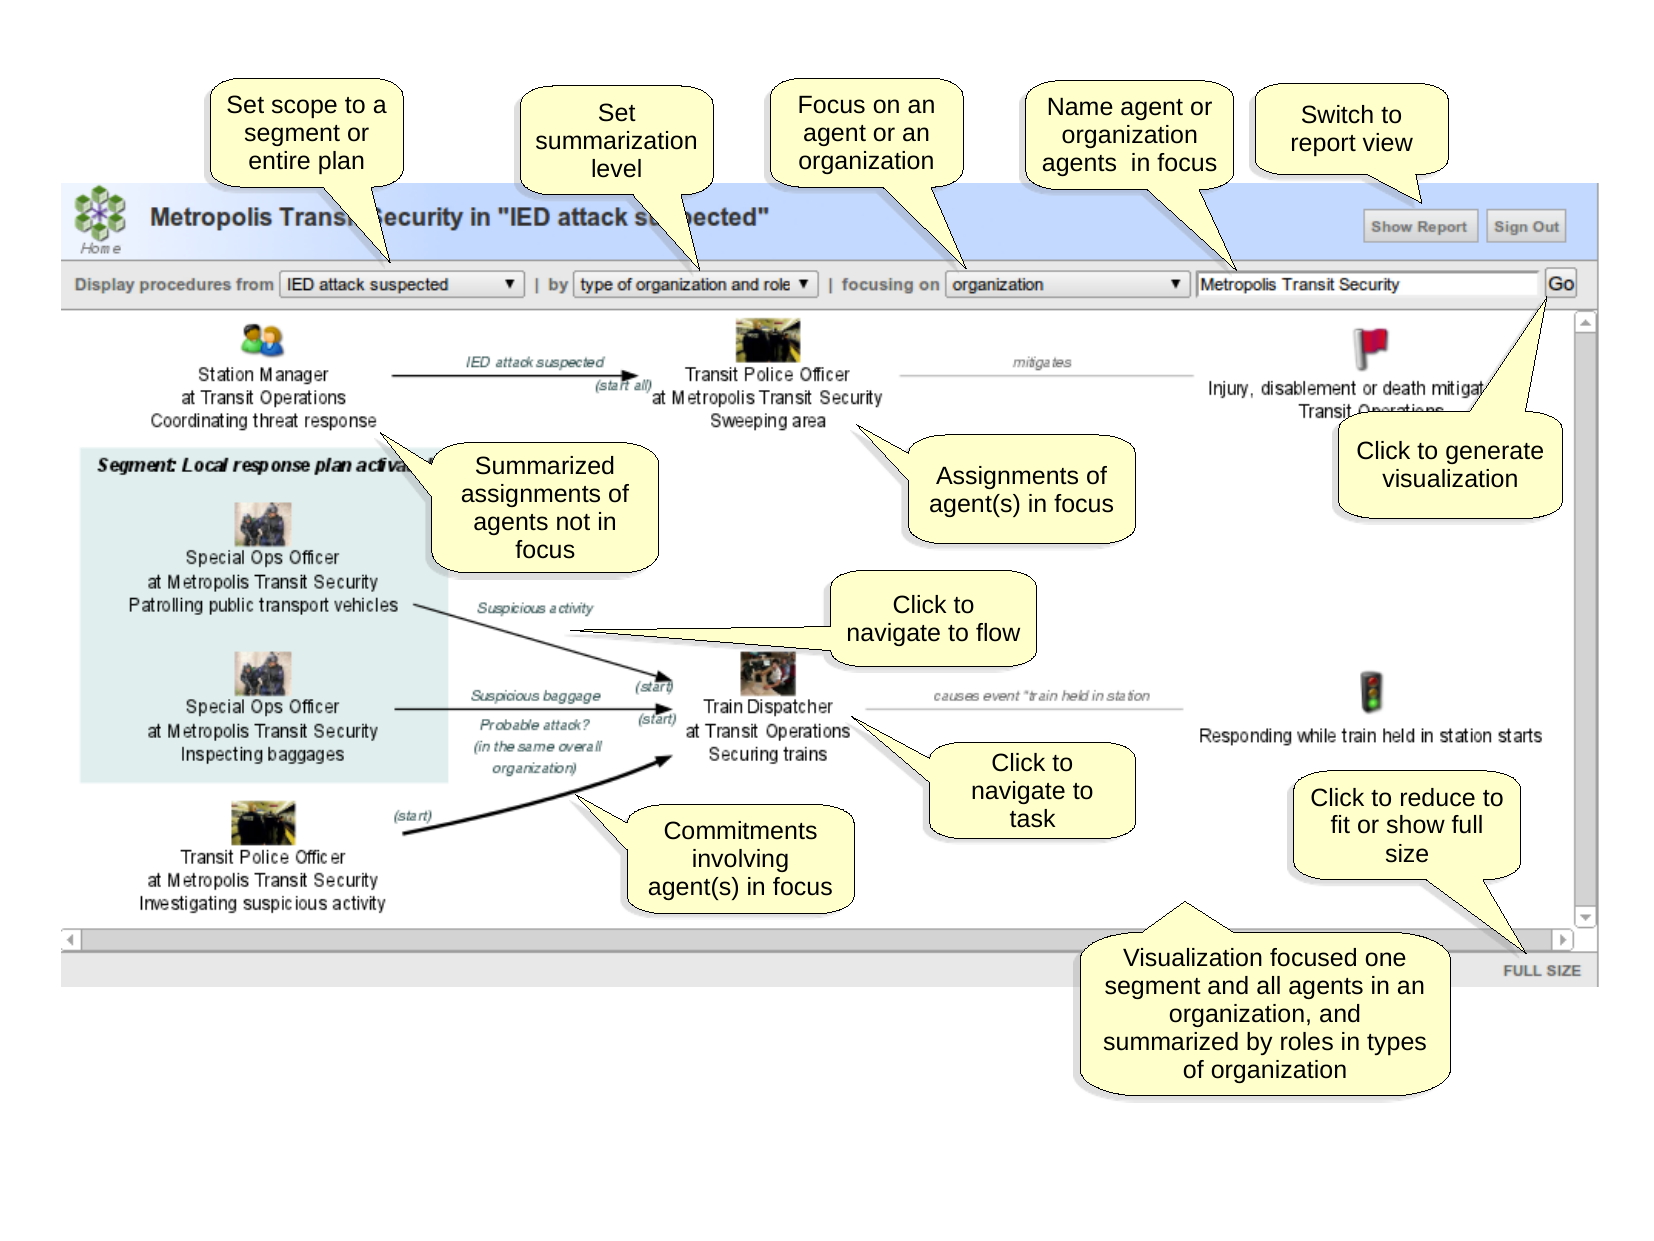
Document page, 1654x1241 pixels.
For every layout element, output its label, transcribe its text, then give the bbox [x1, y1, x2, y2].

text_box Click to navigate to task [851, 716, 1136, 839]
text_box Commitments involving agent(s) in focus [575, 794, 855, 914]
text_box Visualization focused one segment and all agents in an organization, and summarized by roles in types of organization [1080, 901, 1451, 1096]
text_box Set scope to a segment or entire plan [210, 78, 404, 263]
text_box Name agent or organization agents in focus [1025, 80, 1237, 271]
text_box Assignments of agent(s) in focus [856, 424, 1136, 544]
text_box Switch to report view [1255, 83, 1449, 204]
text_box Click to reduce to fit or show full size [1293, 770, 1527, 954]
text_box Focus on an agent or an organization [770, 78, 967, 269]
text_box Set summarization level [520, 85, 714, 271]
text_box Click to generate visualization [1338, 296, 1563, 519]
text_box Click to navigate to flow [570, 570, 1037, 667]
picture [61, 183, 1602, 988]
text_box Summarized assignments of agents not in focus [380, 432, 659, 573]
